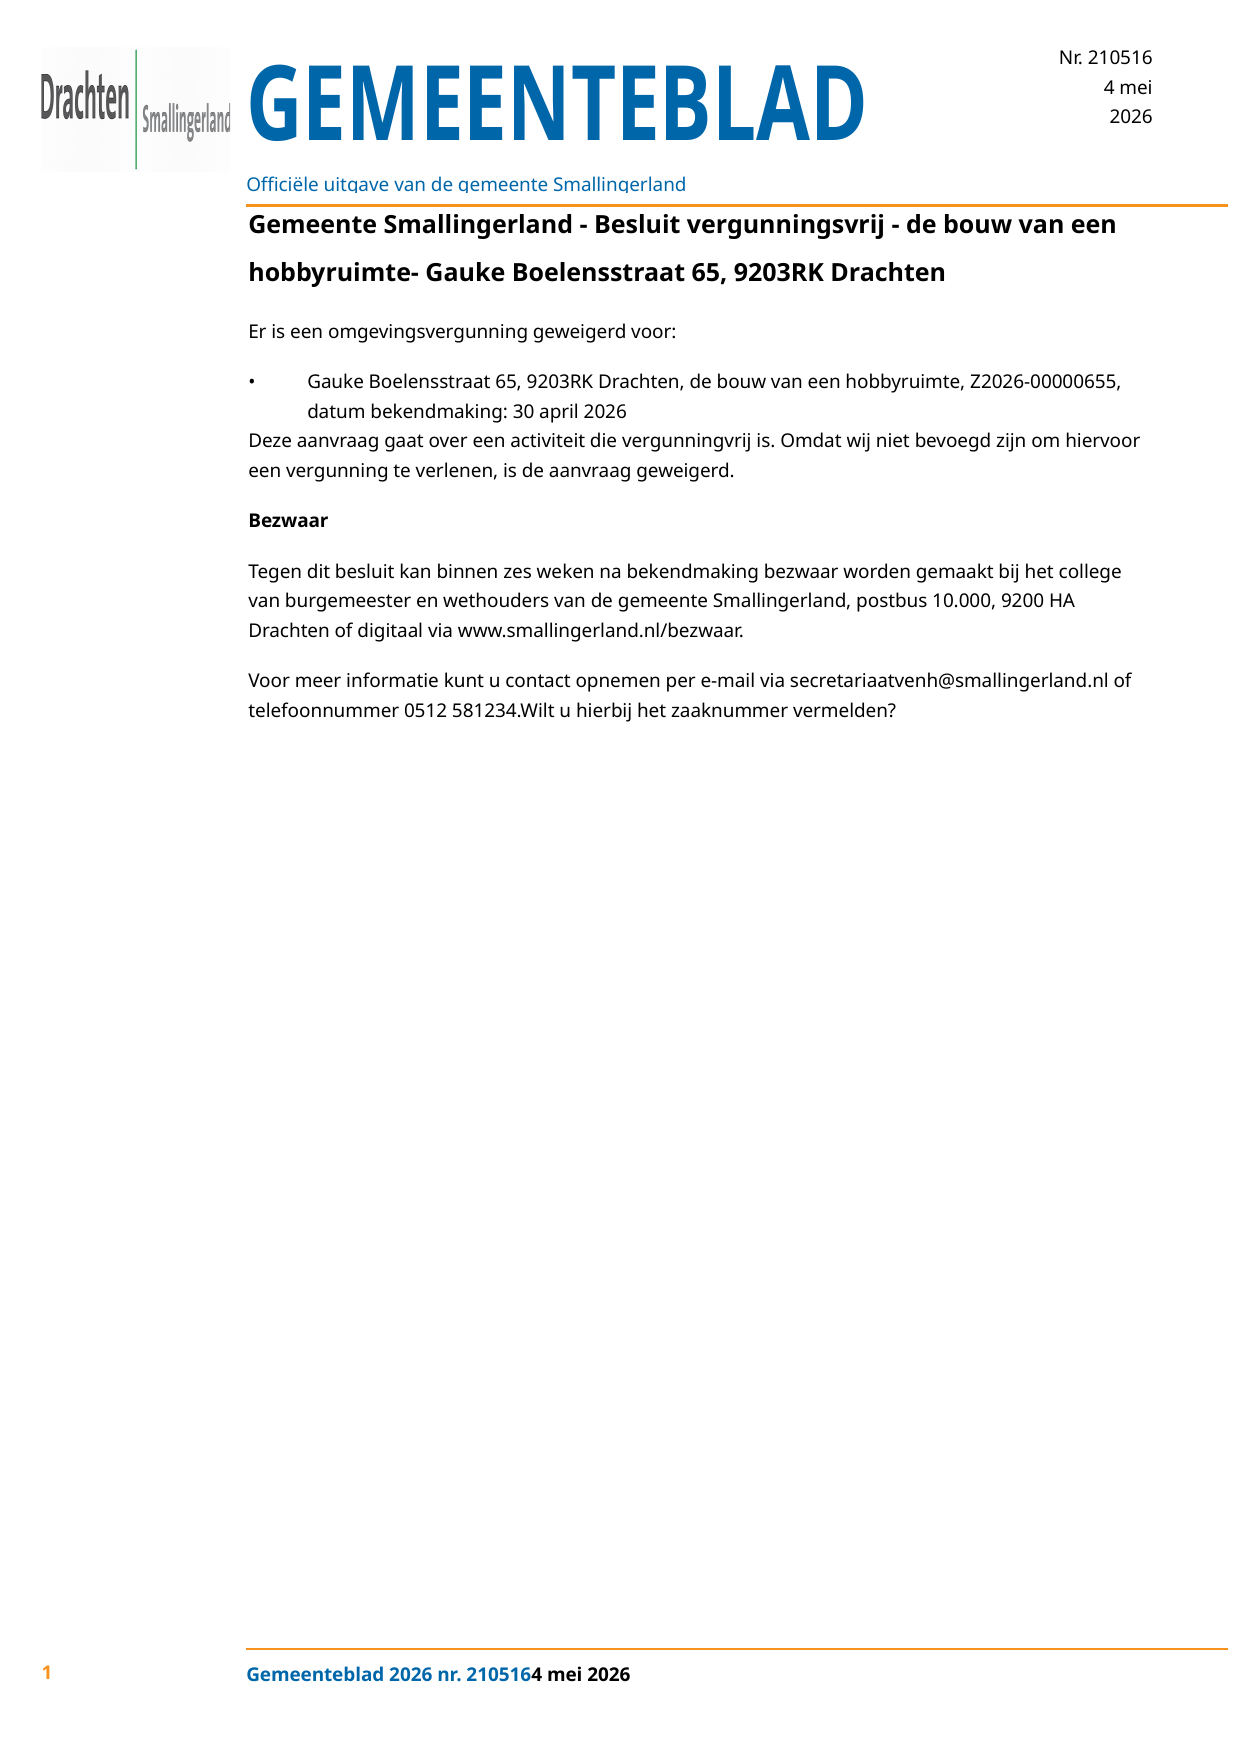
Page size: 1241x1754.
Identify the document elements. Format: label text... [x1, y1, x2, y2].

text Tegen dit besluit kan binnen zes weken na bekendmaking bezwaar worden gemaakt bij het college van burgemeester en wethouders van de gemeente Smallingerland, postbus 10.000, 9200 HA Drachten of digitaal via www.smallingerland.nl/bezwaar. [248, 558, 1152, 643]
text Voor meer informatie kunt u contact opnemen per e-mail via secretariaatvenh@smallingerland.nl of telefoonnummer 0512 581234.Wilt u hierbij het zaaknummer vermelden? [248, 667, 1152, 723]
text Er is een omgevingsvergunning geweigerd voor: [248, 318, 1152, 344]
text Deze aanvraag gaat over een activiteit die vergunningvrij is. Omdat wij niet bevoegd zijn om hiervoor een vergunning te verlenen, is de aanvraag geweigerd. [248, 427, 1152, 483]
list Gauke Boelensstraat 65, 9203RK Drachten, de bouw van een hobbyruimte, Z2026-00000655, datum bekendmaking: 30 april 2026 [248, 368, 1152, 424]
text Gemeente Smallingerland - Besluit vergunningsvrij - de bouw van een hobbyruimte- Gauke Boelensstraat 65, 9203RK Drachten [248, 207, 1152, 288]
picture [41, 47, 231, 172]
text Bezwaar [248, 507, 1152, 533]
